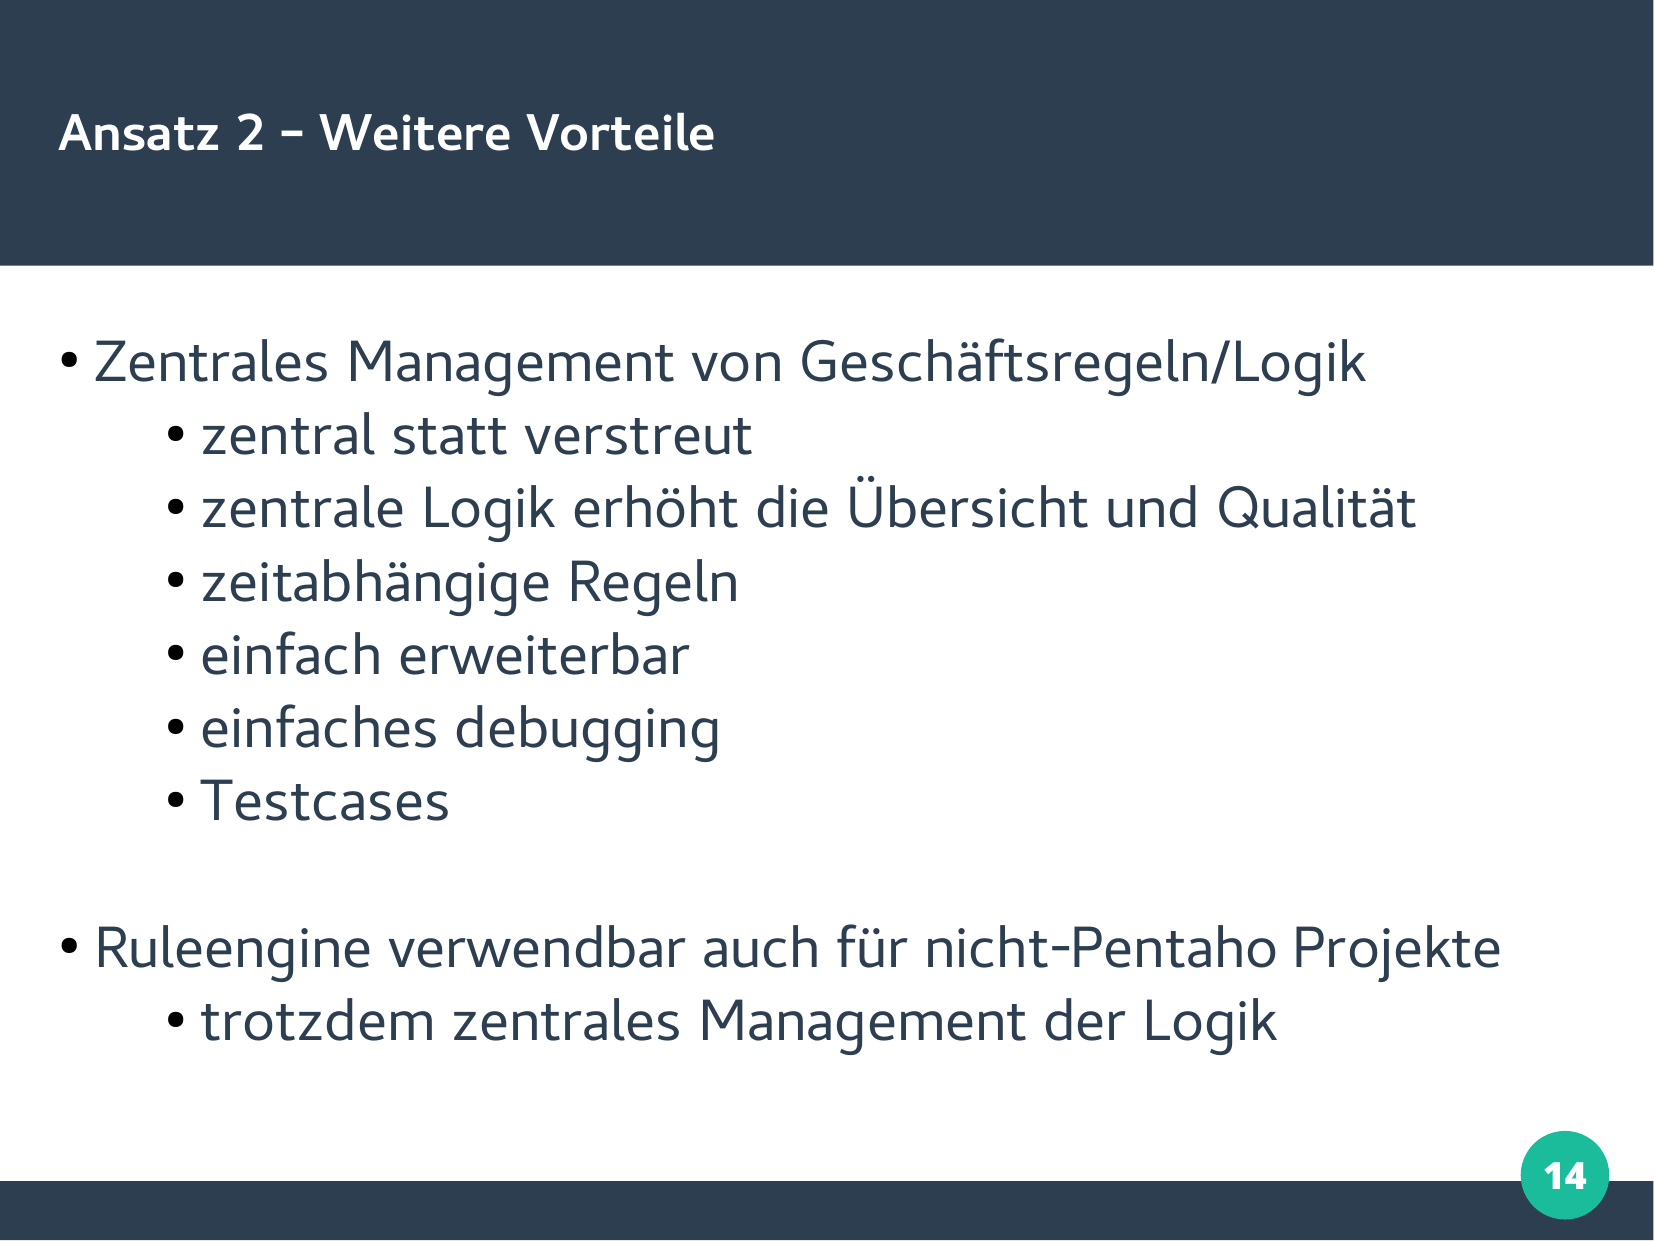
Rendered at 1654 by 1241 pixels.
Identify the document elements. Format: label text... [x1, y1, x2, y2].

text_box Zentrales Management von Geschäftsregeln/Logik zentral statt verstreut zentrale Logik erhöht die Übersicht und Qualität zeitabhängige Regeln einfach erweiterbar einfaches debugging Testcases Ruleengine verwendbar auch für nicht-Pentaho Projekte trotzdem zentrales Management der Logik [59, 324, 1565, 1218]
title Ansatz 2 – Weitere Vorteile [59, 59, 1595, 207]
